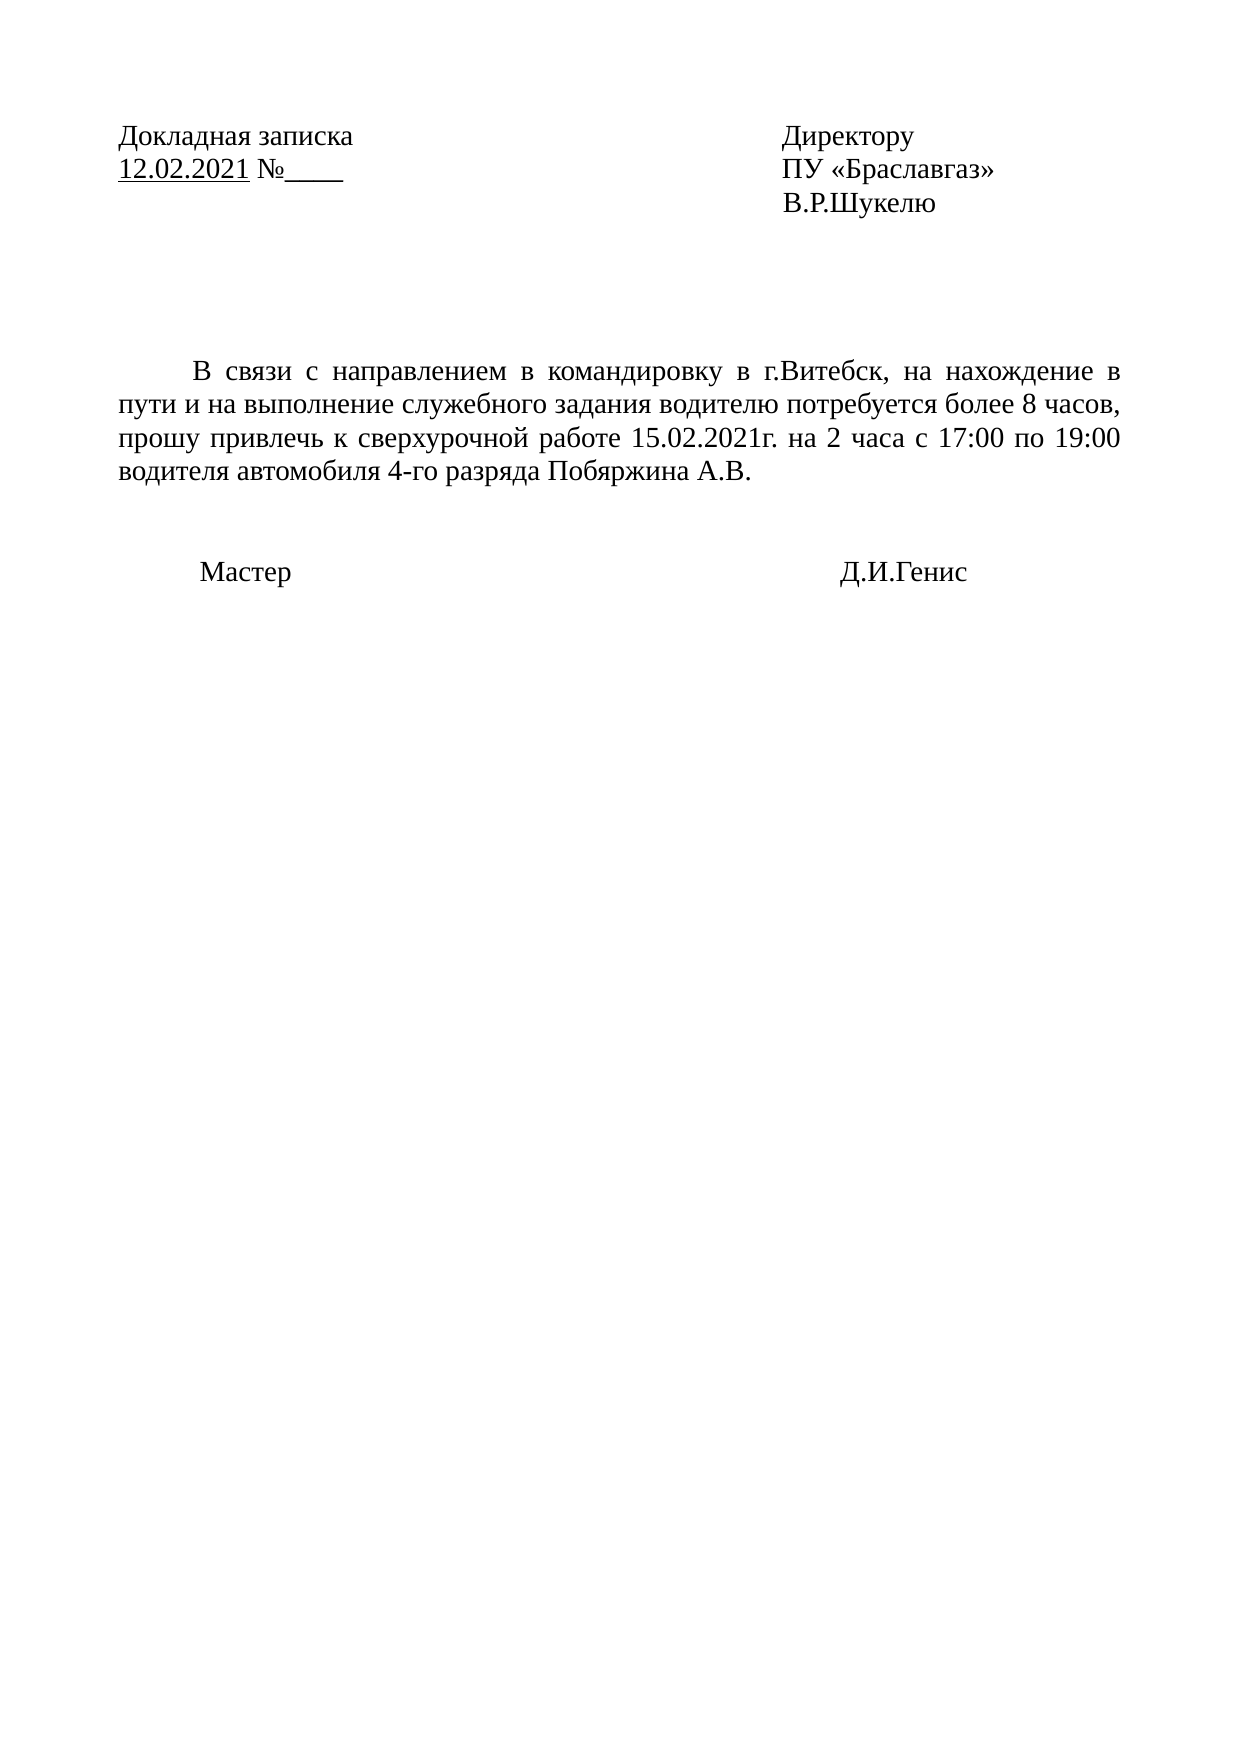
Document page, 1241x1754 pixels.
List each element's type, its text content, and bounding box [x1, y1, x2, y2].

text В.Р.Шукелю [783, 185, 1122, 219]
text Мастер Д.И.Генис [118, 554, 1122, 588]
text Докладная записка Директору [118, 118, 1122, 152]
text В связи с направлением в командировку в г.Витебск, на нахождение в пути и на выполнение служебного задания водителю потребуется более 8 часов, прошу привлечь к сверхурочной работе 15.02.2021г. на 2 часа с 17:00 по 19:00 водителя автомобиля 4-го разряда Побяржина А.В. [118, 353, 1122, 487]
text 12.02.2021 №____ ПУ «Браславгаз» [118, 152, 1122, 185]
